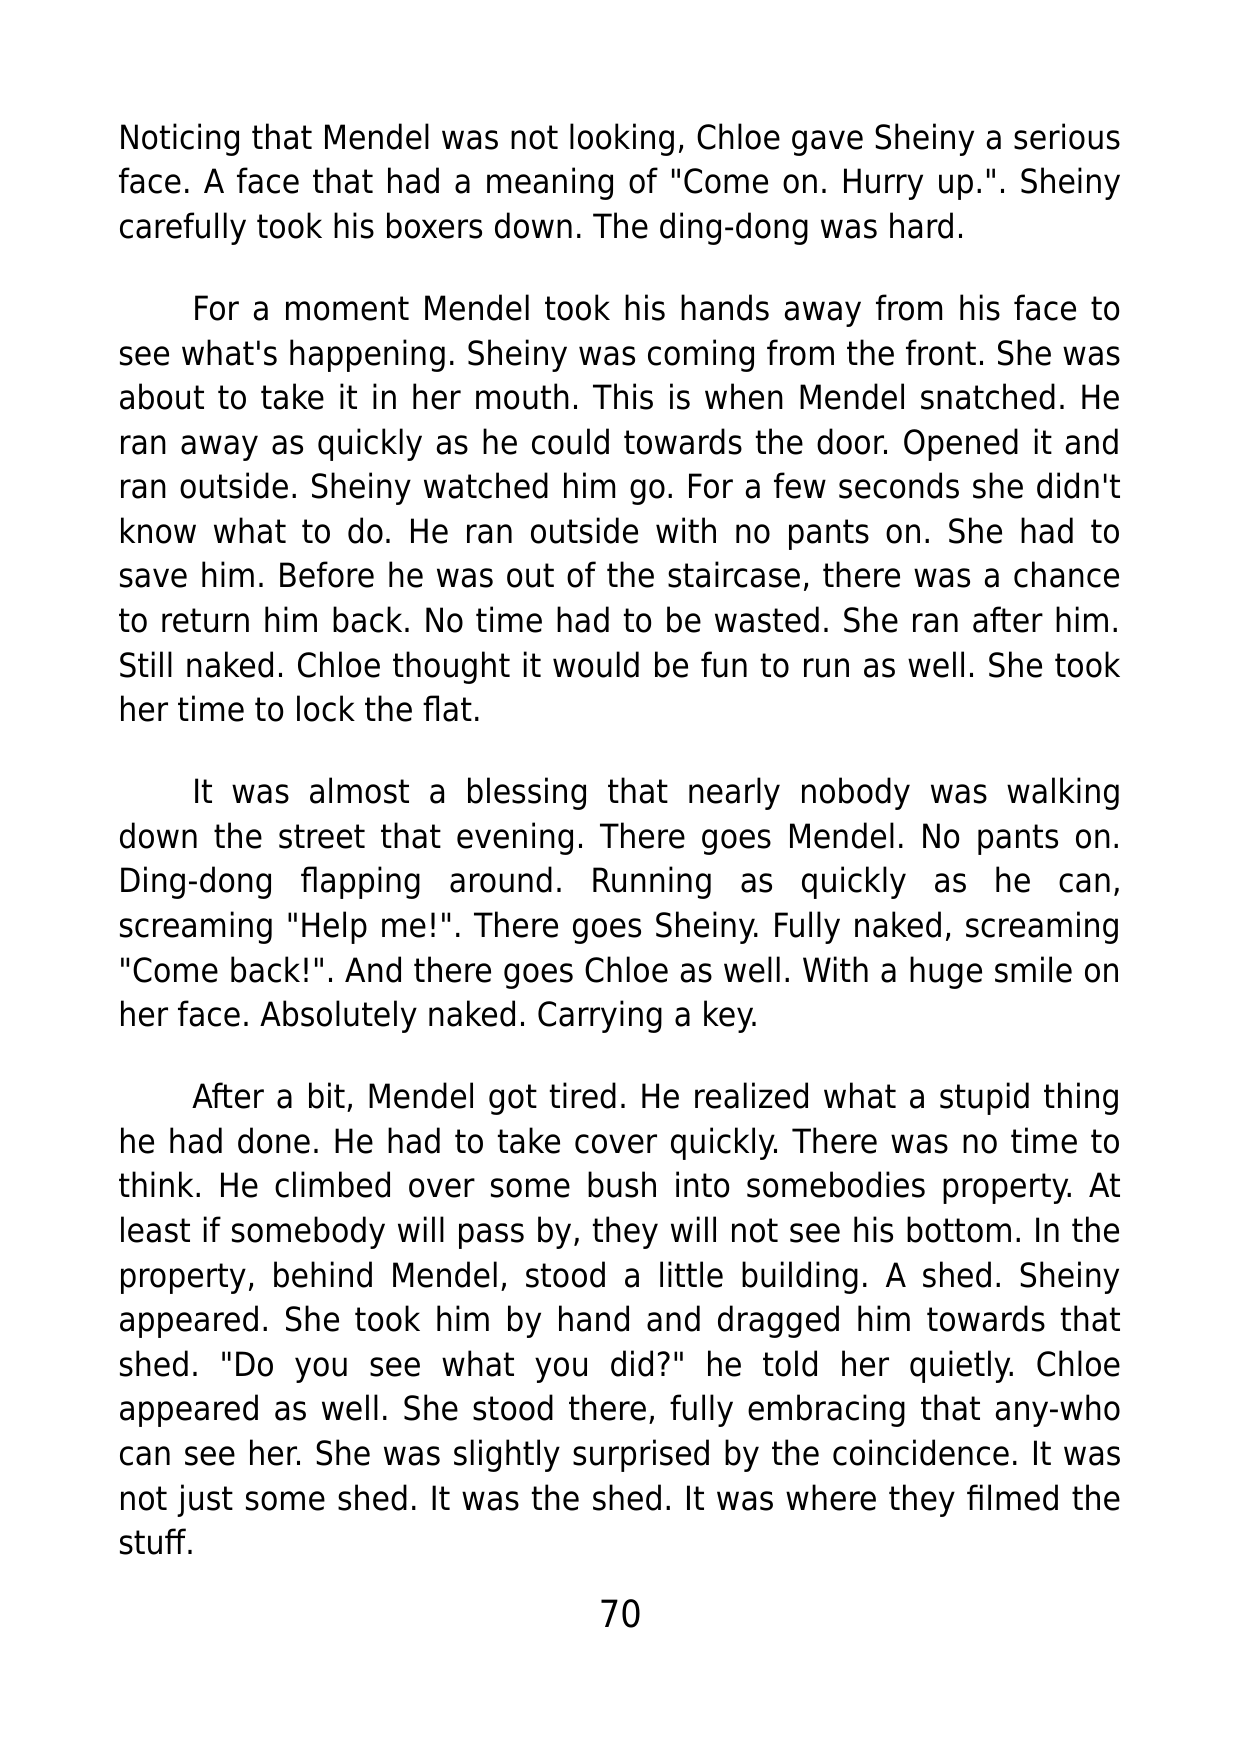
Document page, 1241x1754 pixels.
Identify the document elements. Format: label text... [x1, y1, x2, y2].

text For a moment Mendel took his hands away from his face to see what's happening. Sheiny was coming from the front. She was about to take it in her mouth. This is when Mendel snatched. He ran away as quickly as he could towards the door. Opened it and ran outside. Sheiny watched him go. For a few seconds she didn't know what to do. He ran outside with no pants on. She had to save him. Before he was out of the staircase, there was a chance to return him back. No time had to be wasted. She ran after him. Still naked. Chloe thought it would be fun to run as well. She took her time to lock the flat. [118, 289, 1122, 729]
text After a bit, Mendel got tired. He realized what a stupid thing he had done. He had to take cover quickly. There was no time to think. He climbed over some bush into somebodies property. At least if somebody will pass by, they will not see his bottom. In the property, behind Mendel, stood a little building. A shed. Sheiny appeared. She took him by hand and dragged him towards that shed. "Do you see what you did?" he told her quietly. Chloe appeared as well. She stood there, fully embracing that any-who can see her. She was slightly surprised by the coincidence. It was not just some shed. It was the shed. It was where they filmed the stuff. [118, 1078, 1122, 1562]
text It was almost a blessing that nearly nobody was walking down the street that evening. There goes Mendel. No pants on. Ding-dong flapping around. Running as quickly as he can, screaming "Help me!". There goes Sheiny. Fully naked, screaming "Come back!". And there goes Chloe as well. With a huge smile on her face. Absolutely naked. Carrying a key. [118, 773, 1122, 1034]
text Noticing that Mendel was not looking, Chloe gave Sheiny a serious face. A face that had a meaning of "Come on. Hurry up.". Sheiny carefully took his boxers down. The ding-dong was hard. [118, 118, 1122, 246]
